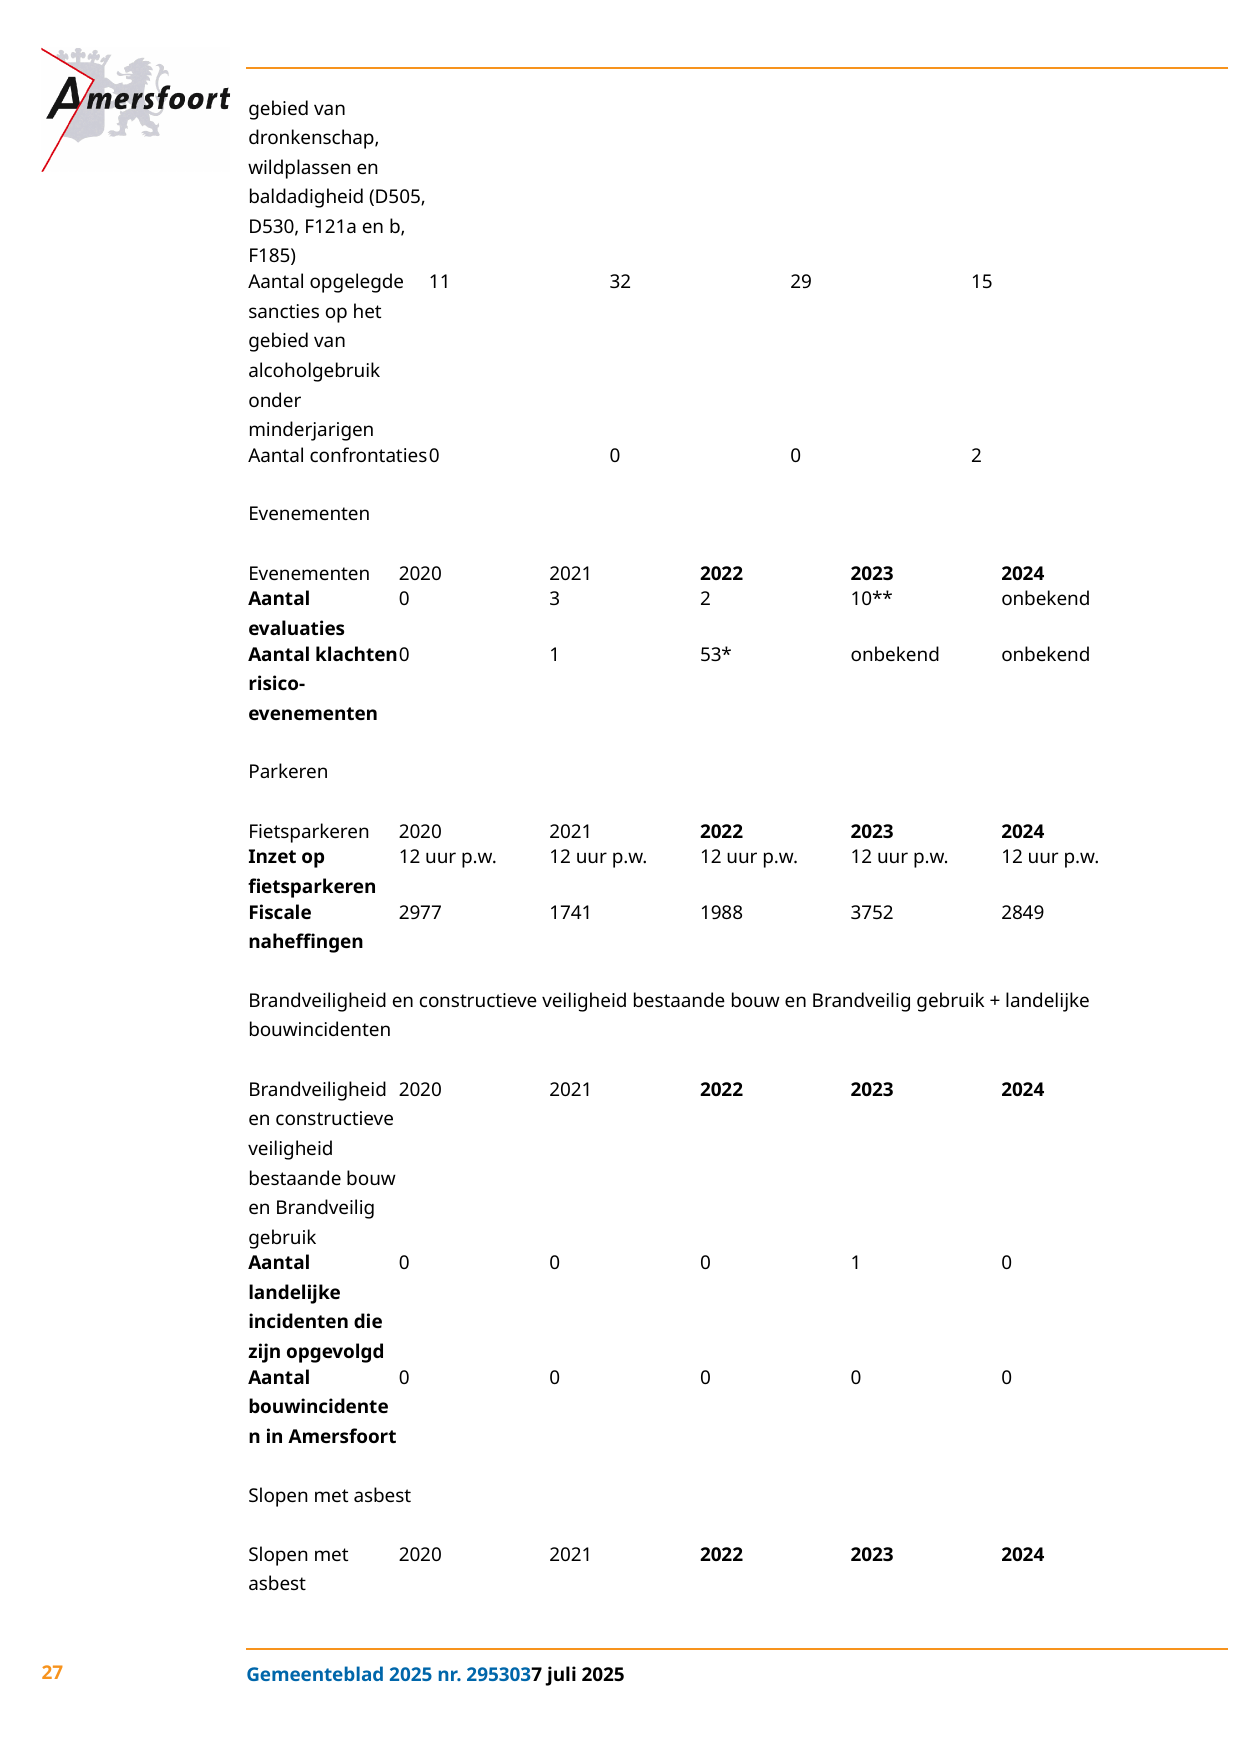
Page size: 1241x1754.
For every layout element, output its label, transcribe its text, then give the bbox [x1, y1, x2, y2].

table_header 2021 [549, 560, 700, 586]
table_header 2020 [399, 818, 549, 844]
table_header 2023 [850, 1076, 1001, 1249]
table_cell 0 [1001, 1250, 1152, 1364]
table_cell 2 [971, 442, 1152, 468]
table_header 2024 [1001, 1541, 1152, 1596]
table_cell 2977 [399, 899, 549, 954]
table_cell 0 [700, 1250, 850, 1364]
table_header 2021 [549, 818, 700, 844]
table_cell 53* [700, 641, 850, 726]
table_cell 2849 [1001, 899, 1152, 954]
table_header 2022 [700, 1076, 850, 1249]
table_cell 12 uur p.w. [399, 844, 549, 899]
text Evenementen [248, 501, 1152, 526]
table_header 2022 [700, 560, 850, 586]
text Brandveiligheid en constructieve veiligheid bestaande bouw en Brandveilig gebruik + landelijke bouwincidenten [248, 987, 1152, 1042]
table_cell [429, 95, 609, 268]
table_cell 0 [431, 450, 436, 461]
table_header 2022 [700, 818, 850, 844]
table_cell 0 [399, 1364, 549, 1449]
table_header 2021 [549, 1076, 700, 1249]
table_header 2024 [1001, 1076, 1152, 1249]
table_header Fietsparkeren [248, 818, 398, 844]
table_header 2022 [700, 1541, 850, 1596]
table_cell Aantal opgelegde sancties op het gebied van alcoholgebruik onder minderjarigen [248, 269, 429, 442]
table_cell [971, 95, 1152, 268]
table_cell 2 [700, 586, 850, 641]
table_cell 0 [399, 1250, 549, 1364]
table_cell Inzet op fietsparkeren [248, 844, 398, 899]
table_cell 0 [399, 586, 549, 641]
table_cell 3752 [850, 899, 1001, 954]
table_cell onbekend [1001, 586, 1152, 641]
table_cell 32 [609, 269, 790, 442]
table_header 2024 [1001, 560, 1152, 586]
table_cell 0 [549, 1364, 700, 1449]
table_header 2023 [850, 560, 1001, 586]
table_cell [790, 95, 971, 268]
table_cell gebied van dronkenschap, wildplassen en baldadigheid (D505, D530, F121a en b, F185) [248, 95, 429, 268]
table_cell Aantal bouwincidenten in Amersfoort [248, 1364, 398, 1449]
table_cell 0 [850, 1364, 1001, 1449]
table_cell 29 [790, 269, 971, 442]
table_cell 10** [850, 586, 1001, 641]
table_cell Aantal evaluaties [248, 586, 398, 641]
table_header 2020 [399, 1541, 549, 1596]
table_cell 0 [790, 442, 971, 468]
table_header 2023 [850, 1541, 1001, 1596]
table_cell onbekend [1001, 641, 1152, 726]
table_cell 12 uur p.w. [850, 844, 1001, 899]
table_cell 1741 [549, 899, 700, 954]
table_header 2024 [1001, 818, 1152, 844]
table_cell 3 [549, 586, 700, 641]
table_header Evenementen [248, 560, 398, 586]
table_cell 0 [549, 1250, 700, 1364]
table_cell Aantal klachten risico-evenementen [248, 641, 398, 726]
table_cell 12 uur p.w. [1001, 844, 1152, 899]
table_cell 0 [609, 442, 790, 468]
table_cell 0 [399, 641, 549, 726]
table_cell [609, 95, 790, 268]
table_header 2020 [399, 560, 549, 586]
table_cell 12 uur p.w. [549, 844, 700, 899]
text Parkeren [248, 759, 1152, 784]
table_cell Fiscale naheffingen [248, 899, 398, 954]
table_cell 0 [429, 442, 609, 468]
table_cell 1988 [700, 899, 850, 954]
table_cell Aantal confrontaties [248, 442, 429, 468]
table_cell 1 [549, 641, 700, 726]
table_cell onbekend [850, 641, 1001, 726]
table_cell 11 [429, 269, 609, 442]
table_cell 1 [850, 1250, 1001, 1364]
table_header Slopen met asbest [248, 1541, 398, 1596]
table_header Brandveiligheid en constructieve veiligheid bestaande bouw en Brandveilig gebruik [248, 1076, 398, 1249]
picture [41, 47, 231, 172]
table_header 2023 [850, 818, 1001, 844]
table_cell Aantal landelijke incidenten die zijn opgevolgd [248, 1250, 398, 1364]
table_cell 12 uur p.w. [700, 844, 850, 899]
table_cell 15 [971, 269, 1152, 442]
text Slopen met asbest [248, 1482, 1152, 1507]
table_header 2020 [399, 1076, 549, 1249]
table_cell 0 [700, 1364, 850, 1449]
table_header 2021 [549, 1541, 700, 1596]
table_cell 0 [1001, 1364, 1152, 1449]
